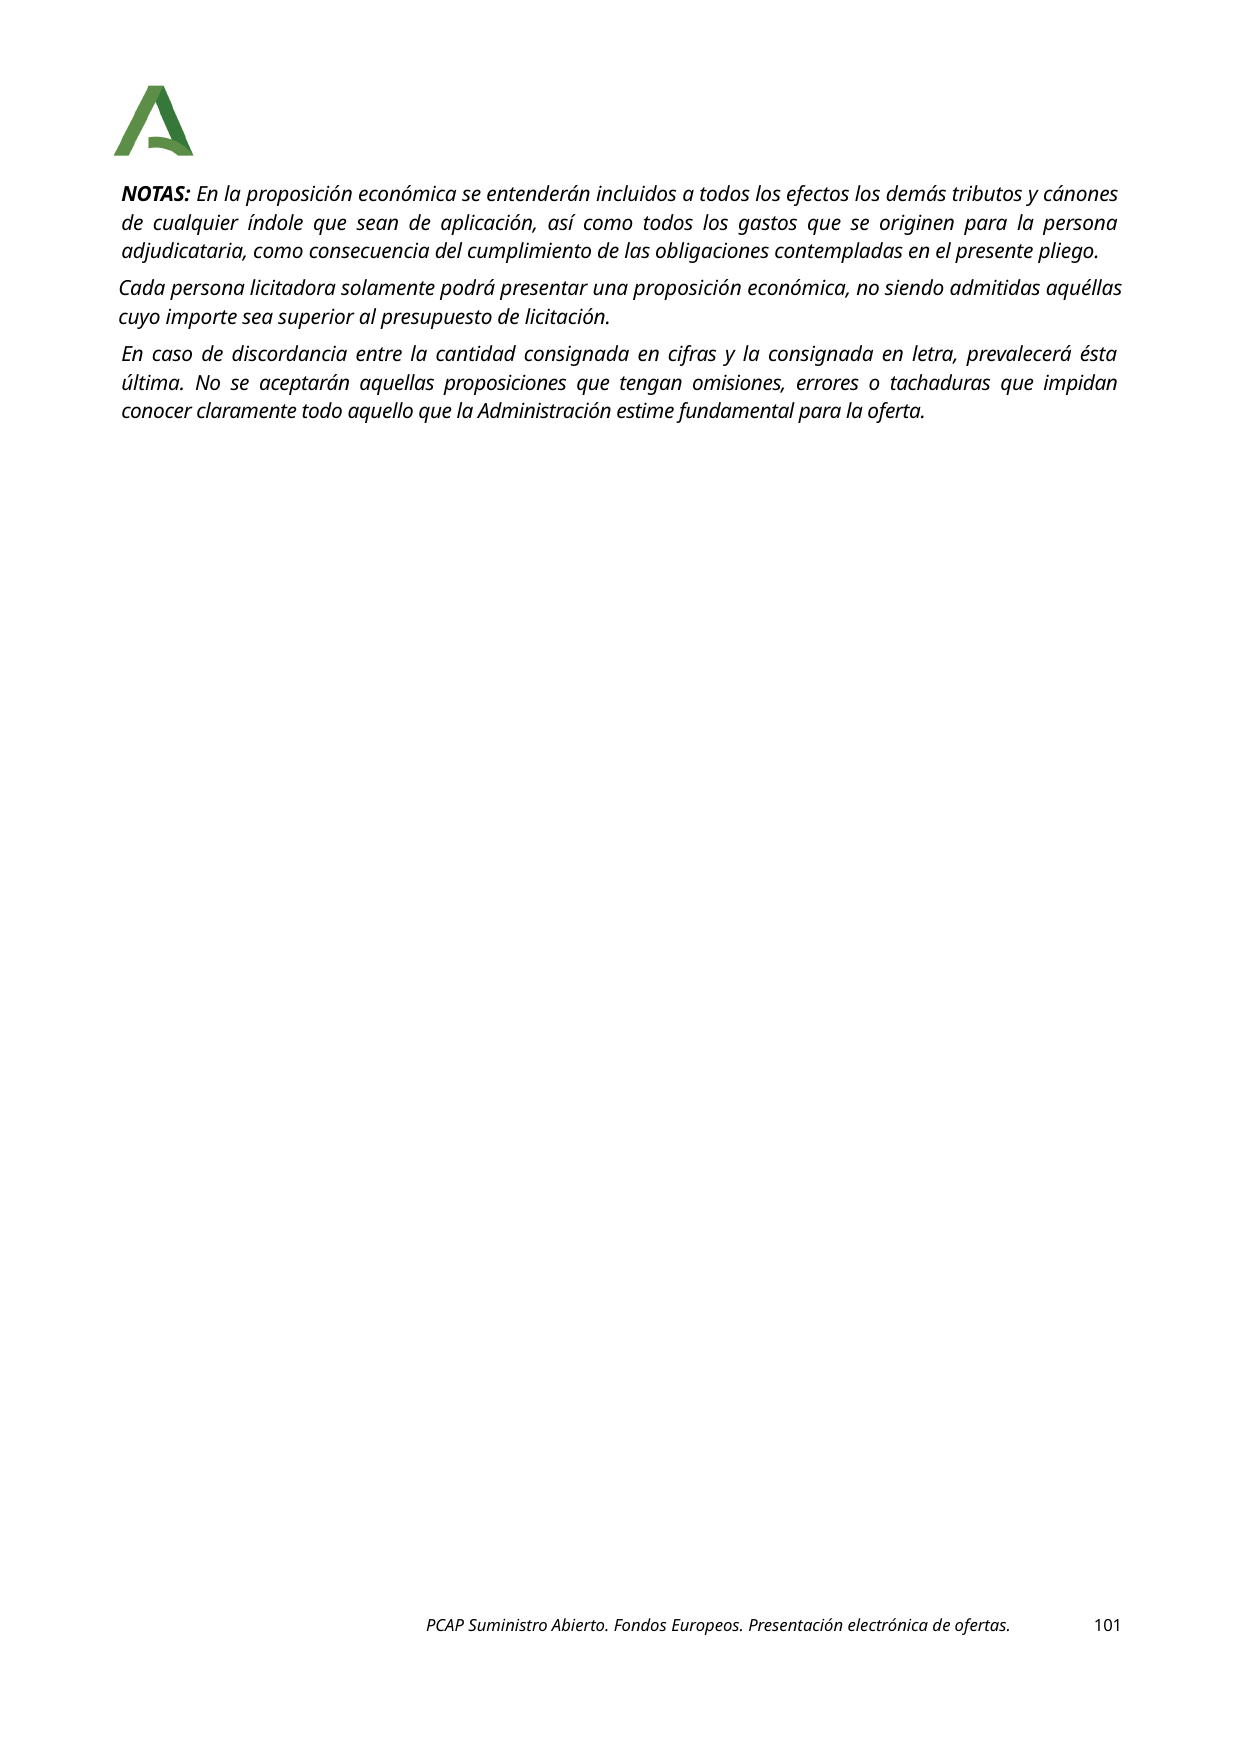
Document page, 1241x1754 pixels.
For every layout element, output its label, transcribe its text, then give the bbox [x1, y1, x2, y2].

text NOTAS: En la proposición económica se entenderán incluidos a todos los efectos los demás tributos y cánones de cualquier índole que sean de aplicación, así como todos los gastos que se originen para la persona adjudicataria, como consecuencia del cumplimiento de las obligaciones contempladas en el presente pliego. [118, 176, 1122, 267]
picture [109, 81, 198, 160]
text Cada persona licitadora solamente podrá presentar una proposición económica, no siendo admitidas aquéllas cuyo importe sea superior al presupuesto de licitación. [118, 273, 1122, 330]
text En caso de discordancia entre la cantidad consignada en cifras y la consignada en letra, prevalecerá ésta última. No se aceptarán aquellas proposiciones que tengan omisiones, errores o tachaduras que impidan conocer claramente todo aquello que la Administración estime fundamental para la oferta. [118, 336, 1122, 427]
